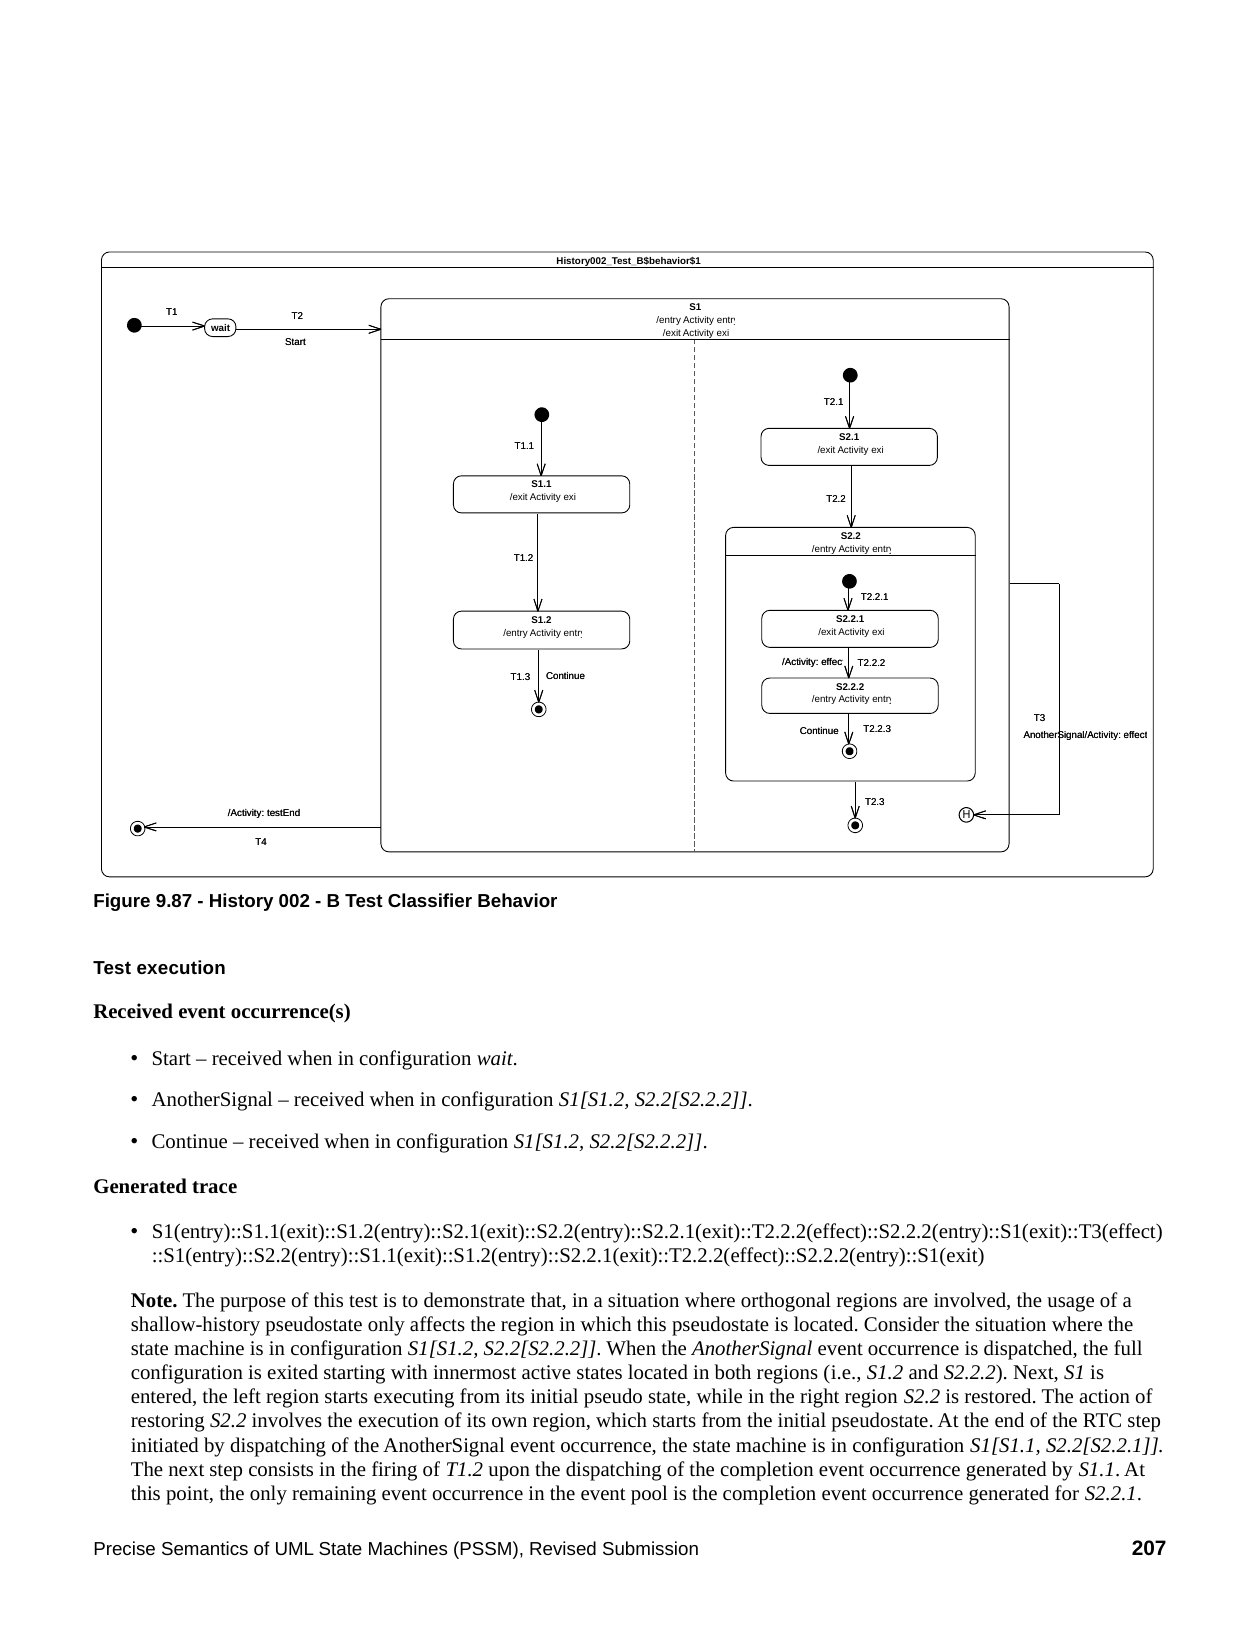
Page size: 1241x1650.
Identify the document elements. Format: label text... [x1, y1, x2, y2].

list S1(entry)::S1.1(exit)::S1.2(entry)::S2.1(exit)::S2.2(entry)::S2.2.1(exit)::T2.2.2(effect)::S2.2.2(entry)::S1(exit)::T3(effect)::S1(entry)::S2.2(entry)::S1.1(exit)::S1.2(entry)::S2.2.1(exit)::T2.2.2(effect)::S2.2.2(entry)::S1(exit) [131, 1219, 1164, 1267]
list Continue – received when in configuration S1[S1.2, S2.2[S2.2.2]]. [131, 1128, 1164, 1153]
list AnotherSignal – received when in configuration S1[S1.2, S2.2[S2.2.2]]. [131, 1086, 1164, 1111]
text Generated trace [93, 1174, 1164, 1198]
text Note. The purpose of this test is to demonstrate that, in a situation where orthogonal regions are involved, the usage of a shallow-history pseudostate only affects the region in which this pseudostate is located. Consider the situation where the state machine is in configuration S1[S1.2, S2.2[S2.2.2]]. When the AnotherSignal event occurrence is dispatched, the full configuration is exited starting with innermost active states located in both regions (i.e., S1.2 and S2.2.2). Next, S1 is entered, the left region starts executing from its initial pseudo state, while in the right region S2.2 is restored. The action of restoring S2.2 involves the execution of its own region, which starts from the initial pseudostate. At the end of the RTC step initiated by dispatching of the AnotherSignal event occurrence, the state machine is in configuration S1[S1.1, S2.2[S2.2.1]]. The next step consists in the firing of T1.2 upon the dispatching of the completion event occurrence generated by S1.1. At this point, the only remaining event occurrence in the event pool is the completion event occurrence generated for S2.2.1. [131, 1288, 1164, 1505]
text Received event occurrence(s) [93, 999, 1164, 1023]
subtitle Test execution [93, 957, 1164, 978]
list Start – received when in configuration wait. [131, 1044, 1164, 1069]
text Figure 9.87 - History 002 - B Test Classifier Behavior [93, 243, 1164, 911]
